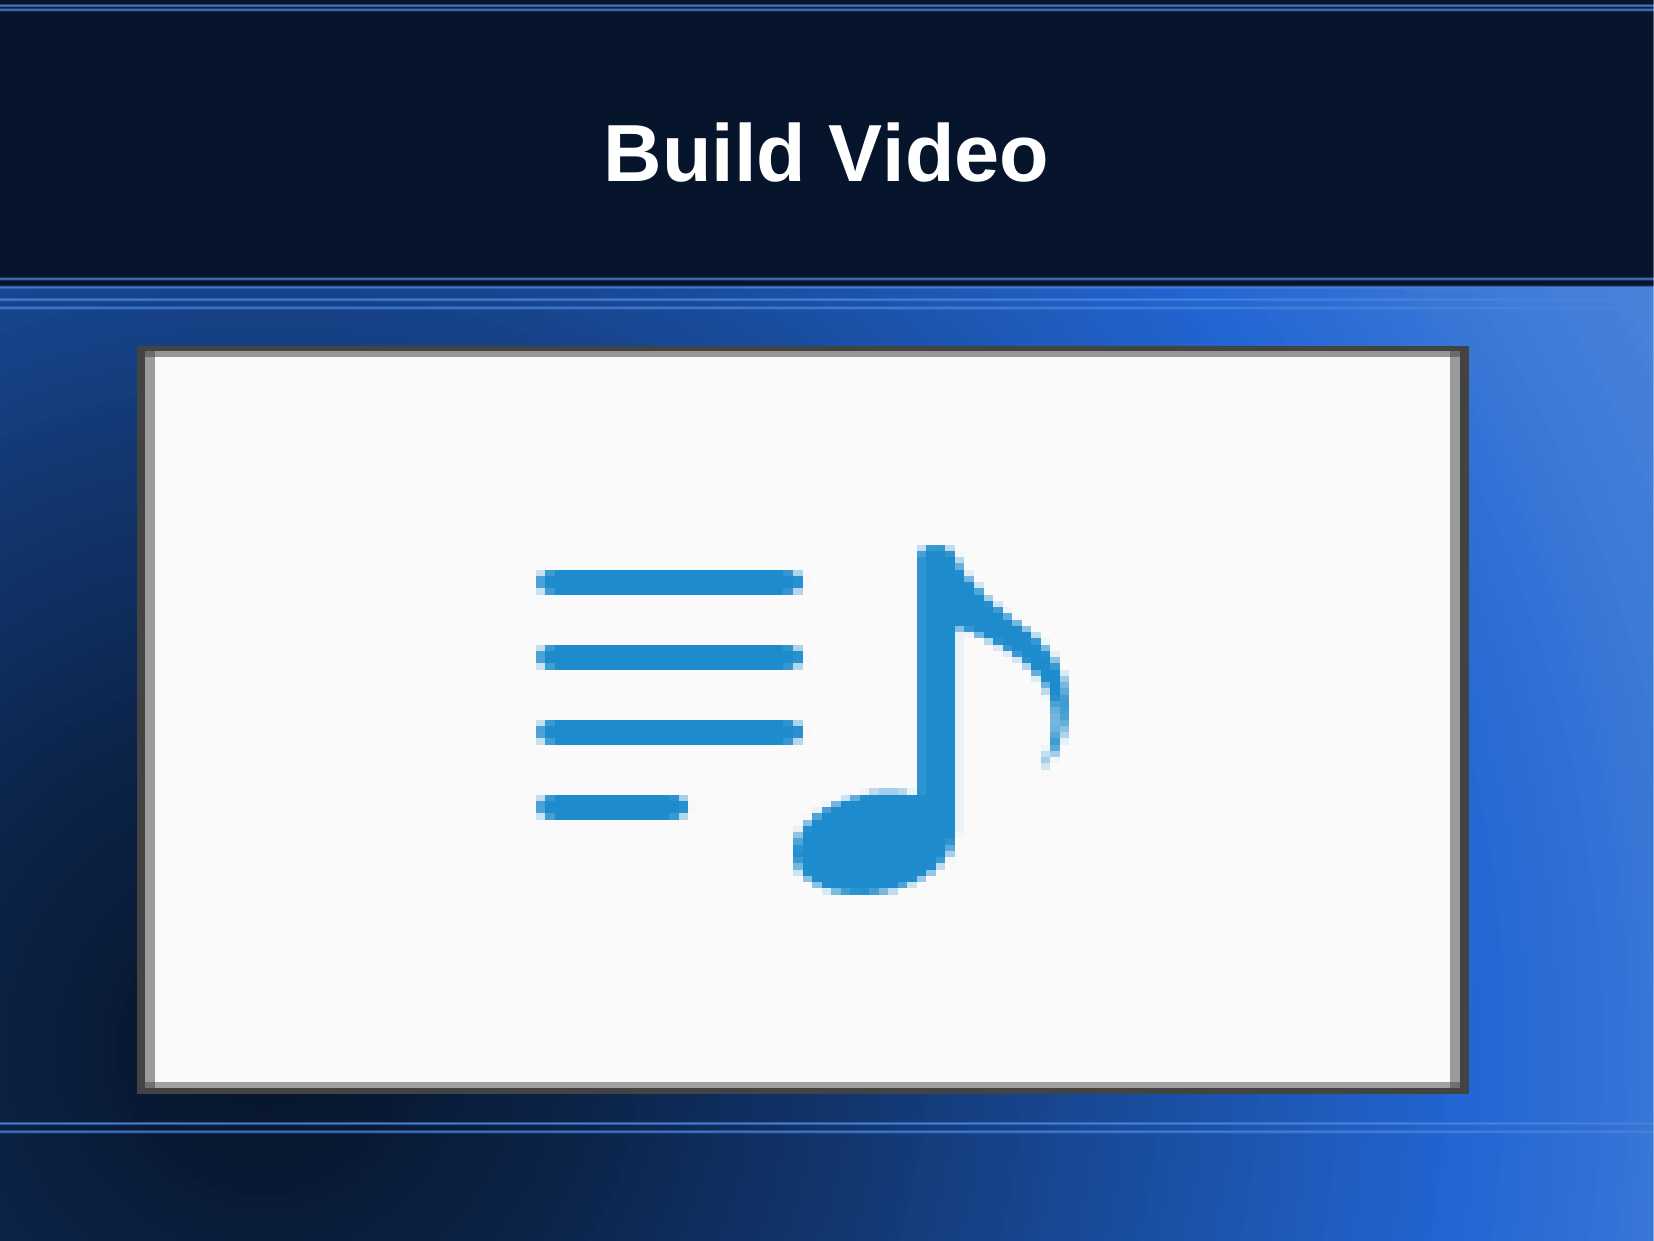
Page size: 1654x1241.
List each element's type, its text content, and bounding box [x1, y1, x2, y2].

title Build Video [82, 49, 1571, 257]
picture [0, 0, 1654, 1241]
text_box [135, 345, 1471, 1095]
